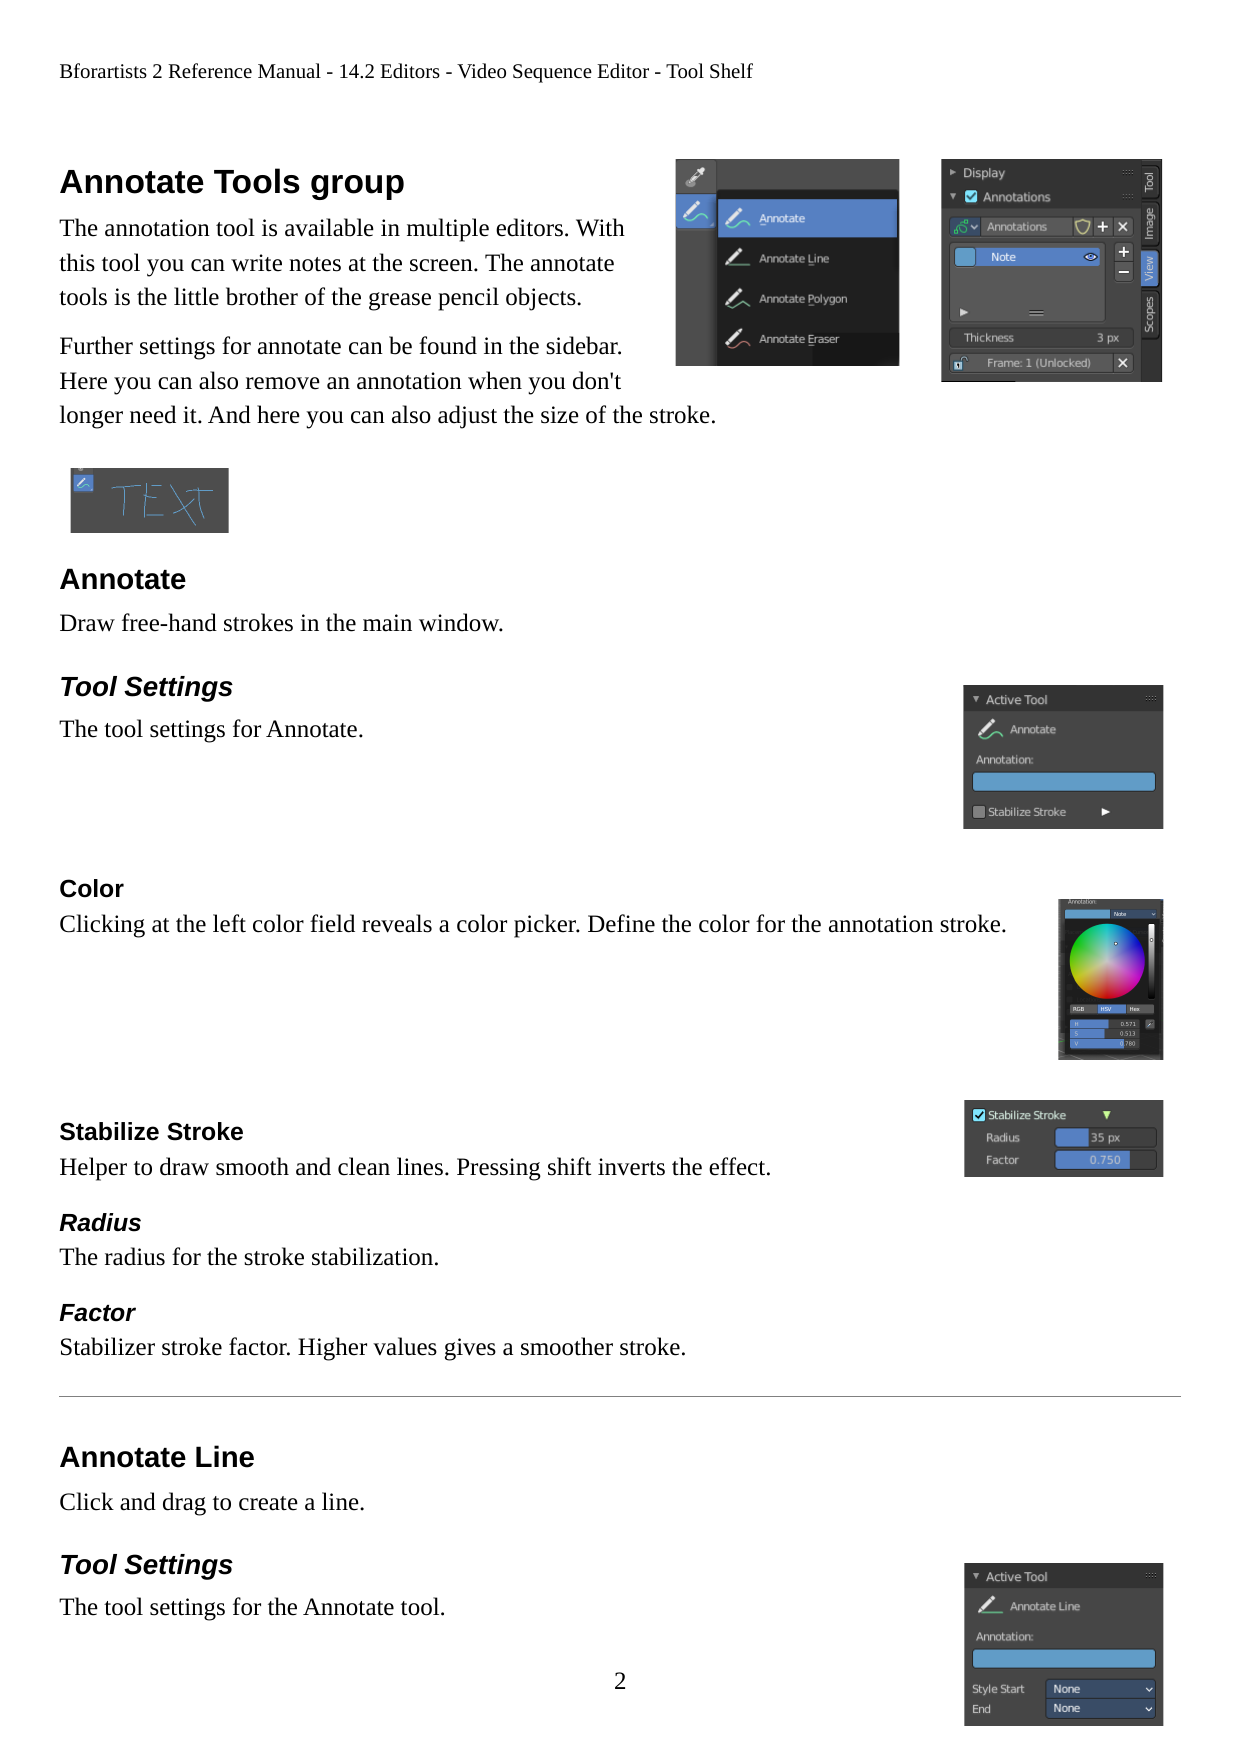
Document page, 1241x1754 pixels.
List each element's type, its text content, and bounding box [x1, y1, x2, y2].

text Stabilizer stroke factor. Higher values gives a smoother stroke. [59, 1332, 1181, 1361]
subtitle [900, 162, 941, 201]
picture [1058, 899, 1164, 1060]
subtitle [1164, 1117, 1181, 1146]
subtitle Color [59, 874, 1181, 902]
text Helper to draw smooth and clean lines. Pressing shift inverts the effect. [59, 1152, 1181, 1181]
subtitle Tool Settings [59, 670, 1181, 702]
subtitle Stabilize Stroke [59, 1117, 964, 1146]
subtitle Radius [59, 1208, 1181, 1236]
text Further settings for annotate can be found in the sidebar. Here you can also remove an annotation when you don't longer need it. And here you can also adjust the size of the stroke. [59, 331, 1181, 429]
text Clicking at the left color field reveals a color picker. Define the color for the annotation stroke. [59, 909, 1058, 937]
subtitle Tool Settings [59, 1548, 1181, 1580]
subtitle Annotate Line [59, 1440, 1181, 1474]
picture [941, 159, 1163, 382]
text The tool settings for Annotate. [59, 714, 963, 743]
picture [963, 685, 1164, 829]
text The tool settings for the Annotate tool. [59, 1592, 964, 1621]
subtitle Factor [59, 1298, 1181, 1326]
picture [964, 1563, 1164, 1726]
subtitle Annotate Tools group [59, 162, 675, 201]
subtitle [1163, 162, 1181, 201]
text [900, 213, 941, 311]
subtitle Annotate [59, 562, 1181, 596]
picture [70, 468, 229, 533]
text The annotation tool is available in multiple editors. With this tool you can write notes at the screen. The annotate tools is the little brother of the grease pencil objects. [59, 213, 675, 311]
text Draw free-hand strokes in the main window. [59, 608, 1181, 637]
text Click and drag to create a line. [59, 1487, 1181, 1515]
picture [964, 1100, 1164, 1177]
text The radius for the stroke stabilization. [59, 1242, 1181, 1271]
picture [675, 159, 900, 366]
